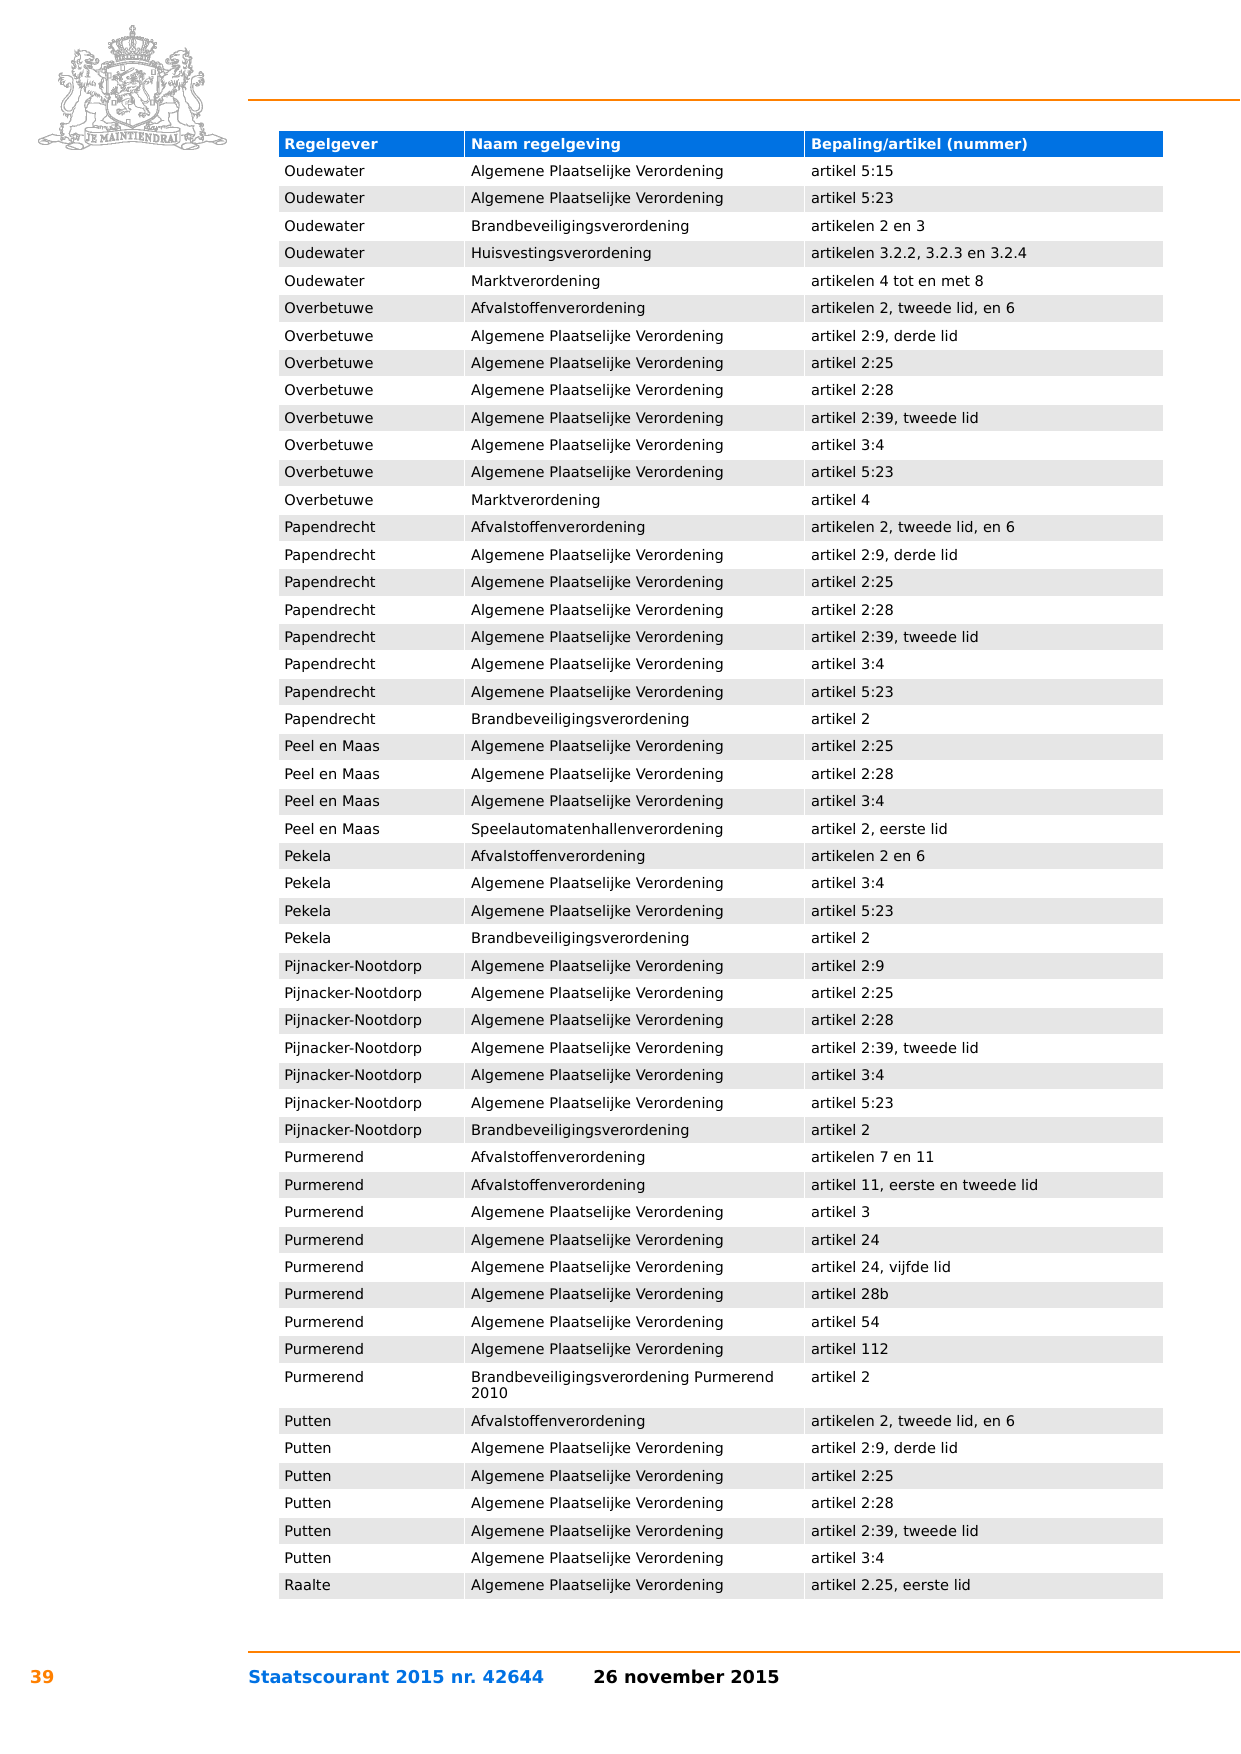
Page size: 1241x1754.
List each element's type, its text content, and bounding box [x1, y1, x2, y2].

table_header Bepaling/artikel (nummer) [805, 131, 1163, 157]
table_cell Purmerend [279, 1199, 464, 1226]
table_cell Algemene Plaatselijke Verordening [465, 1063, 804, 1089]
table_cell Brandbeveiligingsverordening Purmerend 2010 [465, 1364, 804, 1407]
table_cell artikel 2 [805, 706, 1163, 733]
table_cell artikel 3:4 [805, 1545, 1163, 1571]
table_cell Algemene Plaatselijke Verordening [465, 460, 804, 486]
table_cell Algemene Plaatselijke Verordening [465, 624, 804, 650]
table_cell Algemene Plaatselijke Verordening [465, 542, 804, 568]
table_cell artikelen 2, tweede lid, en 6 [805, 1408, 1163, 1434]
table_cell Algemene Plaatselijke Verordening [465, 1573, 804, 1599]
table_cell Brandbeveiligingsverordening [465, 706, 804, 733]
table_cell Purmerend [279, 1336, 464, 1363]
picture [38, 25, 227, 150]
table_cell Peel en Maas [279, 816, 464, 842]
table_cell Purmerend [279, 1172, 464, 1198]
table_cell artikel 2:25 [805, 980, 1163, 1007]
table_cell Algemene Plaatselijke Verordening [465, 734, 804, 760]
table_cell Oudewater [279, 186, 464, 212]
table_cell artikel 2:39, tweede lid [805, 1035, 1163, 1061]
table_cell Afvalstoffenverordening [465, 1172, 804, 1198]
table_cell artikel 28b [805, 1282, 1163, 1308]
table_cell Algemene Plaatselijke Verordening [465, 898, 804, 924]
table_cell artikel 5:23 [805, 460, 1163, 486]
table_cell artikel 2, eerste lid [805, 816, 1163, 842]
table_cell Algemene Plaatselijke Verordening [465, 1090, 804, 1116]
table_cell Pijnacker-Nootdorp [279, 1090, 464, 1116]
table_cell Afvalstoffenverordening [465, 1145, 804, 1171]
table_cell Overbetuwe [279, 460, 464, 486]
table_cell Algemene Plaatselijke Verordening [465, 1199, 804, 1226]
table_cell Purmerend [279, 1309, 464, 1335]
table_cell Peel en Maas [279, 761, 464, 787]
table_cell artikel 2 [805, 925, 1163, 952]
table_cell Purmerend [279, 1364, 464, 1407]
table_cell Pekela [279, 843, 464, 869]
table_cell Algemene Plaatselijke Verordening [465, 1490, 804, 1517]
table_cell artikel 2:9, derde lid [805, 542, 1163, 568]
table_cell Afvalstoffenverordening [465, 515, 804, 541]
table_cell Afvalstoffenverordening [465, 1408, 804, 1434]
table_cell Putten [279, 1463, 464, 1489]
table_cell Oudewater [279, 213, 464, 239]
table_cell Huisvestingsverordening [465, 241, 804, 267]
table_cell Algemene Plaatselijke Verordening [465, 378, 804, 404]
table_cell Algemene Plaatselijke Verordening [465, 1309, 804, 1335]
table_cell Pijnacker-Nootdorp [279, 1117, 464, 1143]
table_cell artikel 3:4 [805, 871, 1163, 897]
table_cell Marktverordening [465, 487, 804, 513]
table_cell artikelen 3.2.2, 3.2.3 en 3.2.4 [805, 241, 1163, 267]
table_cell Algemene Plaatselijke Verordening [465, 651, 804, 678]
table_cell Algemene Plaatselijke Verordening [465, 1254, 804, 1281]
table_cell Algemene Plaatselijke Verordening [465, 350, 804, 376]
table_cell Papendrecht [279, 542, 464, 568]
table_cell Algemene Plaatselijke Verordening [465, 953, 804, 979]
table_cell Algemene Plaatselijke Verordening [465, 1336, 804, 1363]
table_cell artikel 2:28 [805, 378, 1163, 404]
table_cell artikel 5:23 [805, 679, 1163, 705]
table_cell Algemene Plaatselijke Verordening [465, 871, 804, 897]
table_cell Algemene Plaatselijke Verordening [465, 158, 804, 185]
table_cell Putten [279, 1436, 464, 1462]
table_cell Papendrecht [279, 651, 464, 678]
table_cell Putten [279, 1490, 464, 1517]
table_cell Brandbeveiligingsverordening [465, 213, 804, 239]
table_cell artikel 112 [805, 1336, 1163, 1363]
table_cell Putten [279, 1545, 464, 1571]
table_cell Raalte [279, 1573, 464, 1599]
table_cell Algemene Plaatselijke Verordening [465, 1227, 804, 1253]
table_cell Brandbeveiligingsverordening [465, 925, 804, 952]
table_cell Papendrecht [279, 706, 464, 733]
table_cell Algemene Plaatselijke Verordening [465, 405, 804, 431]
table_cell Pijnacker-Nootdorp [279, 953, 464, 979]
table_cell Overbetuwe [279, 350, 464, 376]
table_cell Papendrecht [279, 597, 464, 623]
table_cell Algemene Plaatselijke Verordening [465, 432, 804, 459]
table_header Naam regelgeving [465, 131, 804, 157]
table_cell artikel 3 [805, 1199, 1163, 1226]
table_cell Putten [279, 1518, 464, 1544]
table_cell artikel 5:23 [805, 1090, 1163, 1116]
table_cell artikelen 7 en 11 [805, 1145, 1163, 1171]
table_cell Algemene Plaatselijke Verordening [465, 1436, 804, 1462]
table_cell artikel 2:39, tweede lid [805, 1518, 1163, 1544]
table_header Regelgever [279, 131, 464, 157]
table_cell artikel 2:28 [805, 1490, 1163, 1517]
table_cell Papendrecht [279, 624, 464, 650]
table_cell Algemene Plaatselijke Verordening [465, 1545, 804, 1571]
table_cell Algemene Plaatselijke Verordening [465, 761, 804, 787]
table_cell Pekela [279, 898, 464, 924]
table_cell artikel 2:39, tweede lid [805, 405, 1163, 431]
table_cell Algemene Plaatselijke Verordening [465, 980, 804, 1007]
table_cell Algemene Plaatselijke Verordening [465, 1008, 804, 1034]
table_cell Purmerend [279, 1227, 464, 1253]
table_cell Algemene Plaatselijke Verordening [465, 1518, 804, 1544]
table_cell artikel 2.25, eerste lid [805, 1573, 1163, 1599]
table_cell Putten [279, 1408, 464, 1434]
table_cell artikel 2:9, derde lid [805, 1436, 1163, 1462]
table_cell Papendrecht [279, 515, 464, 541]
table_cell Algemene Plaatselijke Verordening [465, 323, 804, 349]
table_cell artikel 2:9 [805, 953, 1163, 979]
table_cell artikel 2:25 [805, 734, 1163, 760]
table_cell artikel 2:9, derde lid [805, 323, 1163, 349]
table_cell Pekela [279, 925, 464, 952]
table_cell artikel 2:25 [805, 350, 1163, 376]
table_cell artikel 5:23 [805, 898, 1163, 924]
table_cell Papendrecht [279, 569, 464, 596]
table_cell Purmerend [279, 1254, 464, 1281]
table_cell artikel 24 [805, 1227, 1163, 1253]
table_cell artikel 2:39, tweede lid [805, 624, 1163, 650]
table_cell artikel 2:28 [805, 761, 1163, 787]
table_cell Algemene Plaatselijke Verordening [465, 1282, 804, 1308]
table_cell artikelen 2 en 6 [805, 843, 1163, 869]
table_cell artikel 24, vijfde lid [805, 1254, 1163, 1281]
table_cell Pijnacker-Nootdorp [279, 1035, 464, 1061]
table_cell Purmerend [279, 1282, 464, 1308]
table_cell artikel 2 [805, 1117, 1163, 1143]
table_cell Algemene Plaatselijke Verordening [465, 597, 804, 623]
table_cell artikel 5:23 [805, 186, 1163, 212]
table_cell Peel en Maas [279, 734, 464, 760]
table_cell Papendrecht [279, 679, 464, 705]
table_cell Overbetuwe [279, 295, 464, 322]
table_cell Algemene Plaatselijke Verordening [465, 679, 804, 705]
table_cell Oudewater [279, 158, 464, 185]
table_cell Algemene Plaatselijke Verordening [465, 789, 804, 815]
table_cell Purmerend [279, 1145, 464, 1171]
table_cell artikel 2:28 [805, 1008, 1163, 1034]
table_cell Overbetuwe [279, 432, 464, 459]
table_cell Algemene Plaatselijke Verordening [465, 1463, 804, 1489]
table_cell Overbetuwe [279, 487, 464, 513]
table_cell artikel 11, eerste en tweede lid [805, 1172, 1163, 1198]
table_cell artikelen 2, tweede lid, en 6 [805, 295, 1163, 322]
table_cell Algemene Plaatselijke Verordening [465, 186, 804, 212]
table_cell Algemene Plaatselijke Verordening [465, 1035, 804, 1061]
table_cell artikel 3:4 [805, 651, 1163, 678]
table_cell Afvalstoffenverordening [465, 843, 804, 869]
table_cell Peel en Maas [279, 789, 464, 815]
table_cell Pijnacker-Nootdorp [279, 980, 464, 1007]
table_cell artikel 3:4 [805, 1063, 1163, 1089]
table_cell artikel 2 [805, 1364, 1163, 1407]
table_cell Brandbeveiligingsverordening [465, 1117, 804, 1143]
table_cell artikelen 4 tot en met 8 [805, 268, 1163, 294]
table_cell Pijnacker-Nootdorp [279, 1008, 464, 1034]
table_cell artikel 4 [805, 487, 1163, 513]
table_cell artikel 5:15 [805, 158, 1163, 185]
table_cell Speelautomatenhallenverordening [465, 816, 804, 842]
table_cell Overbetuwe [279, 405, 464, 431]
table_cell Oudewater [279, 241, 464, 267]
table_cell artikel 3:4 [805, 432, 1163, 459]
table_cell Overbetuwe [279, 323, 464, 349]
table_cell Oudewater [279, 268, 464, 294]
table_cell artikel 3:4 [805, 789, 1163, 815]
table_cell artikelen 2, tweede lid, en 6 [805, 515, 1163, 541]
table_cell artikel 2:28 [805, 597, 1163, 623]
table_cell Pijnacker-Nootdorp [279, 1063, 464, 1089]
table_cell artikel 54 [805, 1309, 1163, 1335]
table_cell Afvalstoffenverordening [465, 295, 804, 322]
table_cell Algemene Plaatselijke Verordening [465, 569, 804, 596]
table_cell artikelen 2 en 3 [805, 213, 1163, 239]
table_cell artikel 2:25 [805, 569, 1163, 596]
table_cell Marktverordening [465, 268, 804, 294]
table_cell Overbetuwe [279, 378, 464, 404]
table_cell artikel 2:25 [805, 1463, 1163, 1489]
table_cell Pekela [279, 871, 464, 897]
